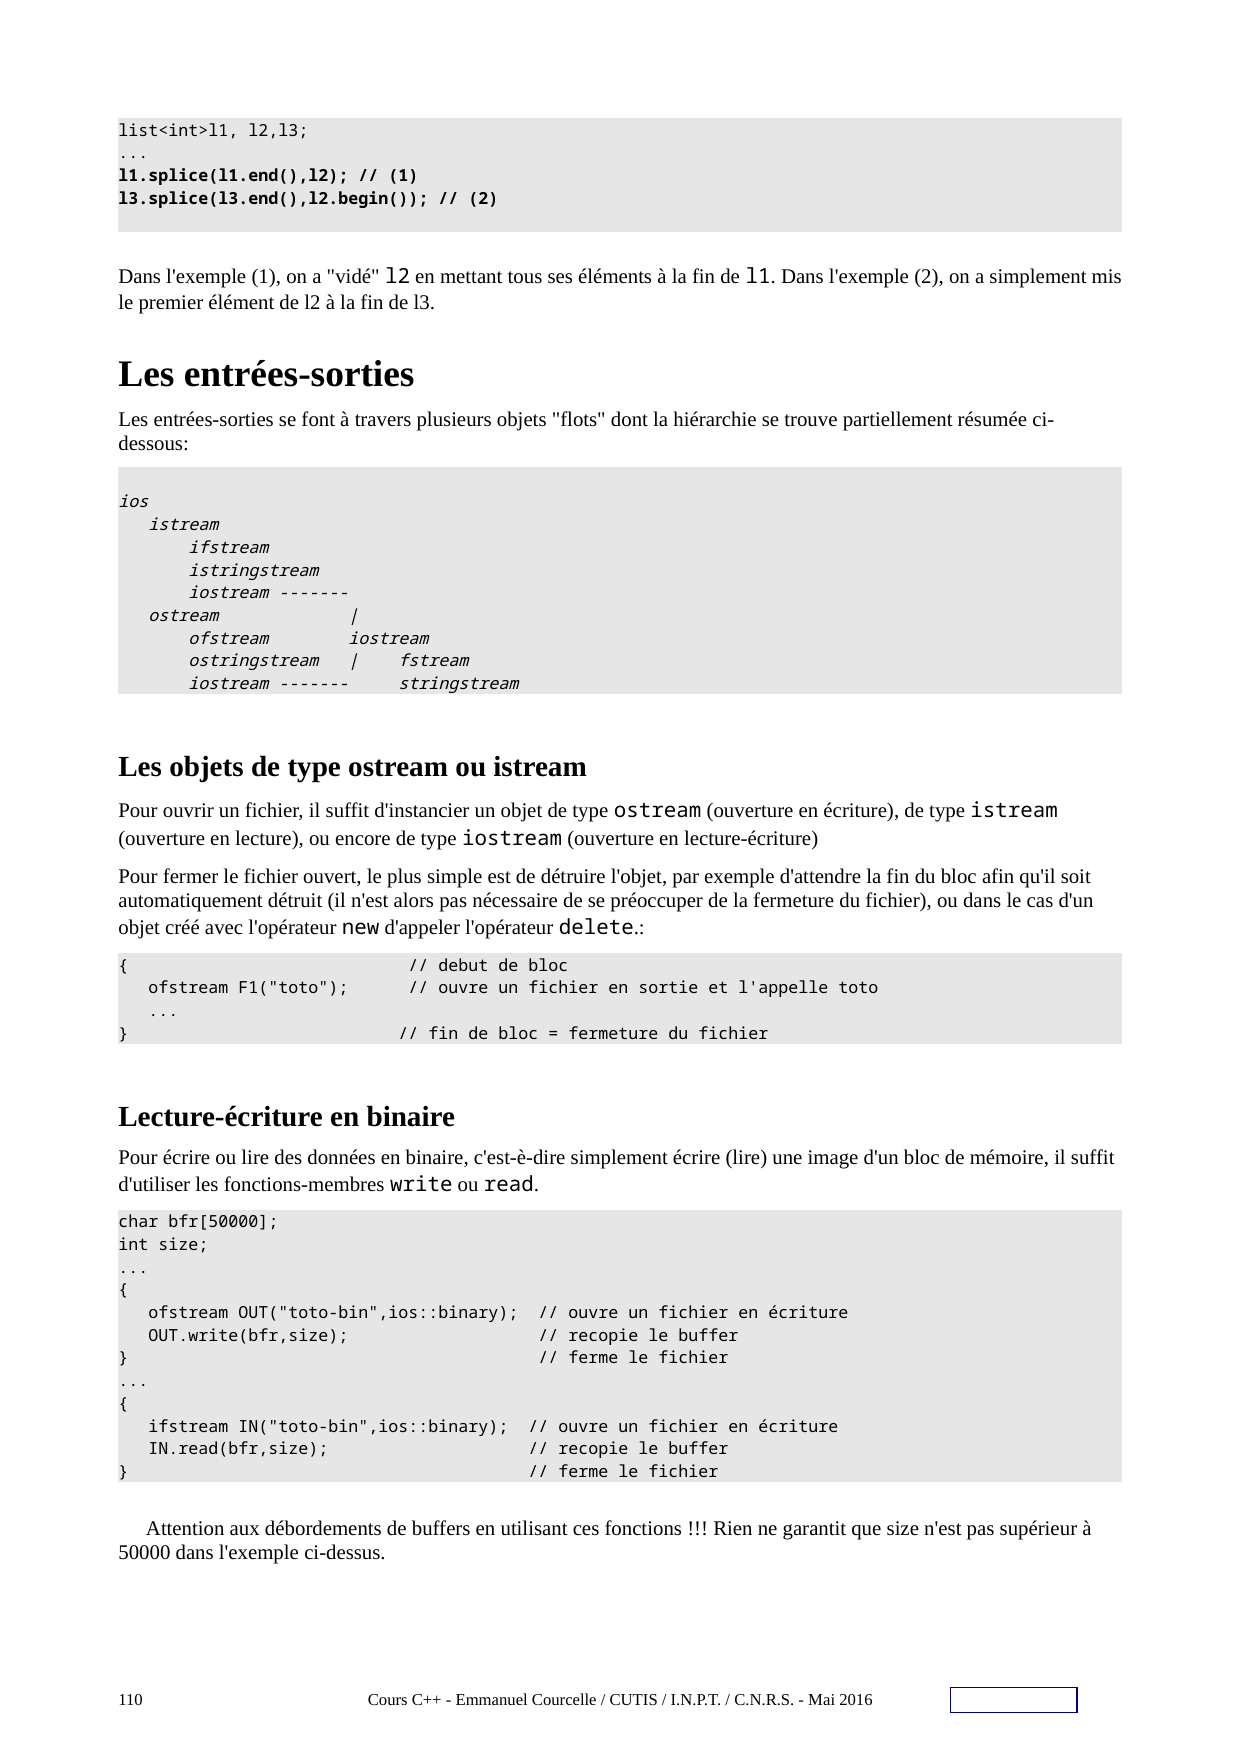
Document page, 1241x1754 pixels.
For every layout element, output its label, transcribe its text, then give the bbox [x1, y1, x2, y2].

text Dans l'exemple (1), on a "vidé" l2 en mettant tous ses éléments à la fin de l1. Dans l'exemple (2), on a simplement mis le premier élément de l2 à la fin de l3. [118, 261, 1122, 314]
text } // ferme le fichier [118, 1459, 1122, 1482]
text ofstream F1("toto"); // ouvre un fichier en sortie et l'appelle toto [118, 976, 1122, 999]
subtitle Lecture-écriture en binaire [118, 1099, 1122, 1132]
subtitle Les entrées-sorties [118, 351, 1122, 394]
text Attention aux débordements de buffers en utilisant ces fonctions !!! Rien ne garantit que size n'est pas supérieur à 50000 dans l'exemple ci-dessus. [118, 1512, 1122, 1564]
text ... [118, 1255, 1122, 1278]
text { [118, 1278, 1122, 1301]
text ofstream OUT("toto-bin",ios::binary); // ouvre un fichier en écriture [118, 1301, 1122, 1323]
text l3.splice(l3.end(),l2.begin()); // (2) [118, 186, 1122, 209]
text { [118, 1391, 1122, 1414]
text char bfr[50000]; [118, 1210, 1122, 1232]
text OUT.write(bfr,size); // recopie le buffer [118, 1323, 1122, 1346]
text int size; [118, 1232, 1122, 1255]
text ofstream iostream [118, 626, 1122, 649]
text list<int>l1, l2,l3; [118, 118, 1122, 141]
text l1.splice(l1.end(),l2); // (1) [118, 163, 1122, 186]
text ... [118, 999, 1122, 1022]
text ostream | [118, 604, 1122, 626]
text ostringstream | fstream [118, 649, 1122, 672]
text } // fin de bloc = fermeture du fichier [118, 1022, 1122, 1044]
text iostream ------- stringstream [118, 672, 1122, 694]
text Pour ouvrir un fichier, il suffit d'instancier un objet de type ostream (ouverture en écriture), de type istream (ouverture en lecture), ou encore de type iostream (ouverture en lecture-écriture) [118, 795, 1122, 852]
text ios [118, 490, 1122, 513]
text Les entrées-sorties se font à travers plusieurs objets "flots" dont la hiérarchie se trouve partiellement résumée ci-dessous: [118, 407, 1122, 455]
text { // debut de bloc [118, 953, 1122, 976]
text ... [118, 1369, 1122, 1391]
text istream [118, 513, 1122, 536]
text ... [118, 141, 1122, 163]
text istringstream [118, 558, 1122, 581]
text ifstream [118, 536, 1122, 558]
text Pour écrire ou lire des données en binaire, c'est-è-dire simplement écrire (lire) une image d'un bloc de mémoire, il suffit d'utiliser les fonctions-membres write ou read. [118, 1145, 1122, 1197]
text iostream ------- [118, 581, 1122, 604]
text } // ferme le fichier [118, 1346, 1122, 1369]
text Pour fermer le fichier ouvert, le plus simple est de détruire l'objet, par exemple d'attendre la fin du bloc afin qu'il soit automatiquement détruit (il n'est alors pas nécessaire de se préoccuper de la fermeture du fichier), ou dans le cas d'un objet créé avec l'opérateur new d'appeler l'opérateur delete.: [118, 864, 1122, 941]
text IN.read(bfr,size); // recopie le buffer [118, 1437, 1122, 1459]
subtitle Les objets de type ostream ou istream [118, 749, 1122, 782]
text ifstream IN("toto-bin",ios::binary); // ouvre un fichier en écriture [118, 1414, 1122, 1437]
